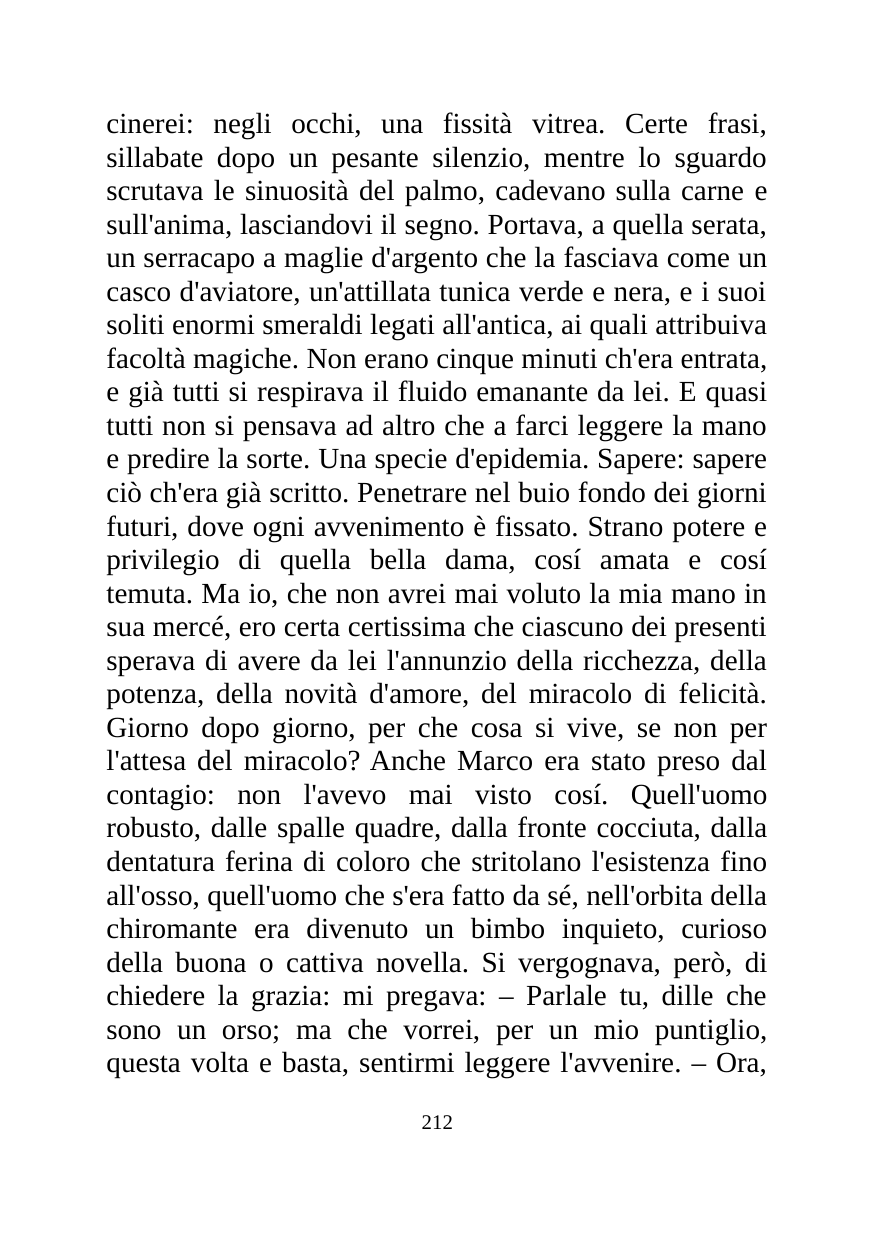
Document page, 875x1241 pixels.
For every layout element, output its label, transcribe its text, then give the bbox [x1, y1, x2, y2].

text cinerei: negli occhi, una fissità vitrea. Certe frasi, sillabate dopo un pesante silenzio, mentre lo sguardo scrutava le sinuosità del palmo, cadevano sulla carne e sull'anima, lasciandovi il segno. Portava, a quella serata, un serracapo a maglie d'argento che la fasciava come un casco d'aviatore, un'attillata tunica verde e nera, e i suoi soliti enormi smeraldi legati all'antica, ai quali attribuiva facoltà magiche. Non erano cinque minuti ch'era entrata, e già tutti si respirava il fluido emanante da lei. E quasi tutti non si pensava ad altro che a farci leggere la mano e predire la sorte. Una specie d'epidemia. Sapere: sapere ciò ch'era già scritto. Penetrare nel buio fondo dei giorni futuri, dove ogni avvenimento è fissato. Strano potere e privilegio di quella bella dama, cosí amata e cosí temuta. Ma io, che non avrei mai voluto la mia mano in sua mercé, ero certa certissima che ciascuno dei presenti sperava di avere da lei l'annunzio della ricchezza, della potenza, della novità d'amore, del miracolo di felicità. Giorno dopo giorno, per che cosa si vive, se non per l'attesa del miracolo? Anche Marco era stato preso dal contagio: non l'avevo mai visto cosí. Quell'uomo robusto, dalle spalle quadre, dalla fronte cocciuta, dalla dentatura ferina di coloro che stritolano l'esistenza fino all'osso, quell'uomo che s'era fatto da sé, nell'orbita della chiromante era divenuto un bimbo inquieto, curioso della buona o cattiva novella. Si vergognava, però, di chiedere la grazia: mi pregava: – Parlale tu, dille che sono un orso; ma che vorrei, per un mio puntiglio, questa volta e basta, sentirmi leggere l'avvenire. – Ora, [106, 106, 768, 1079]
